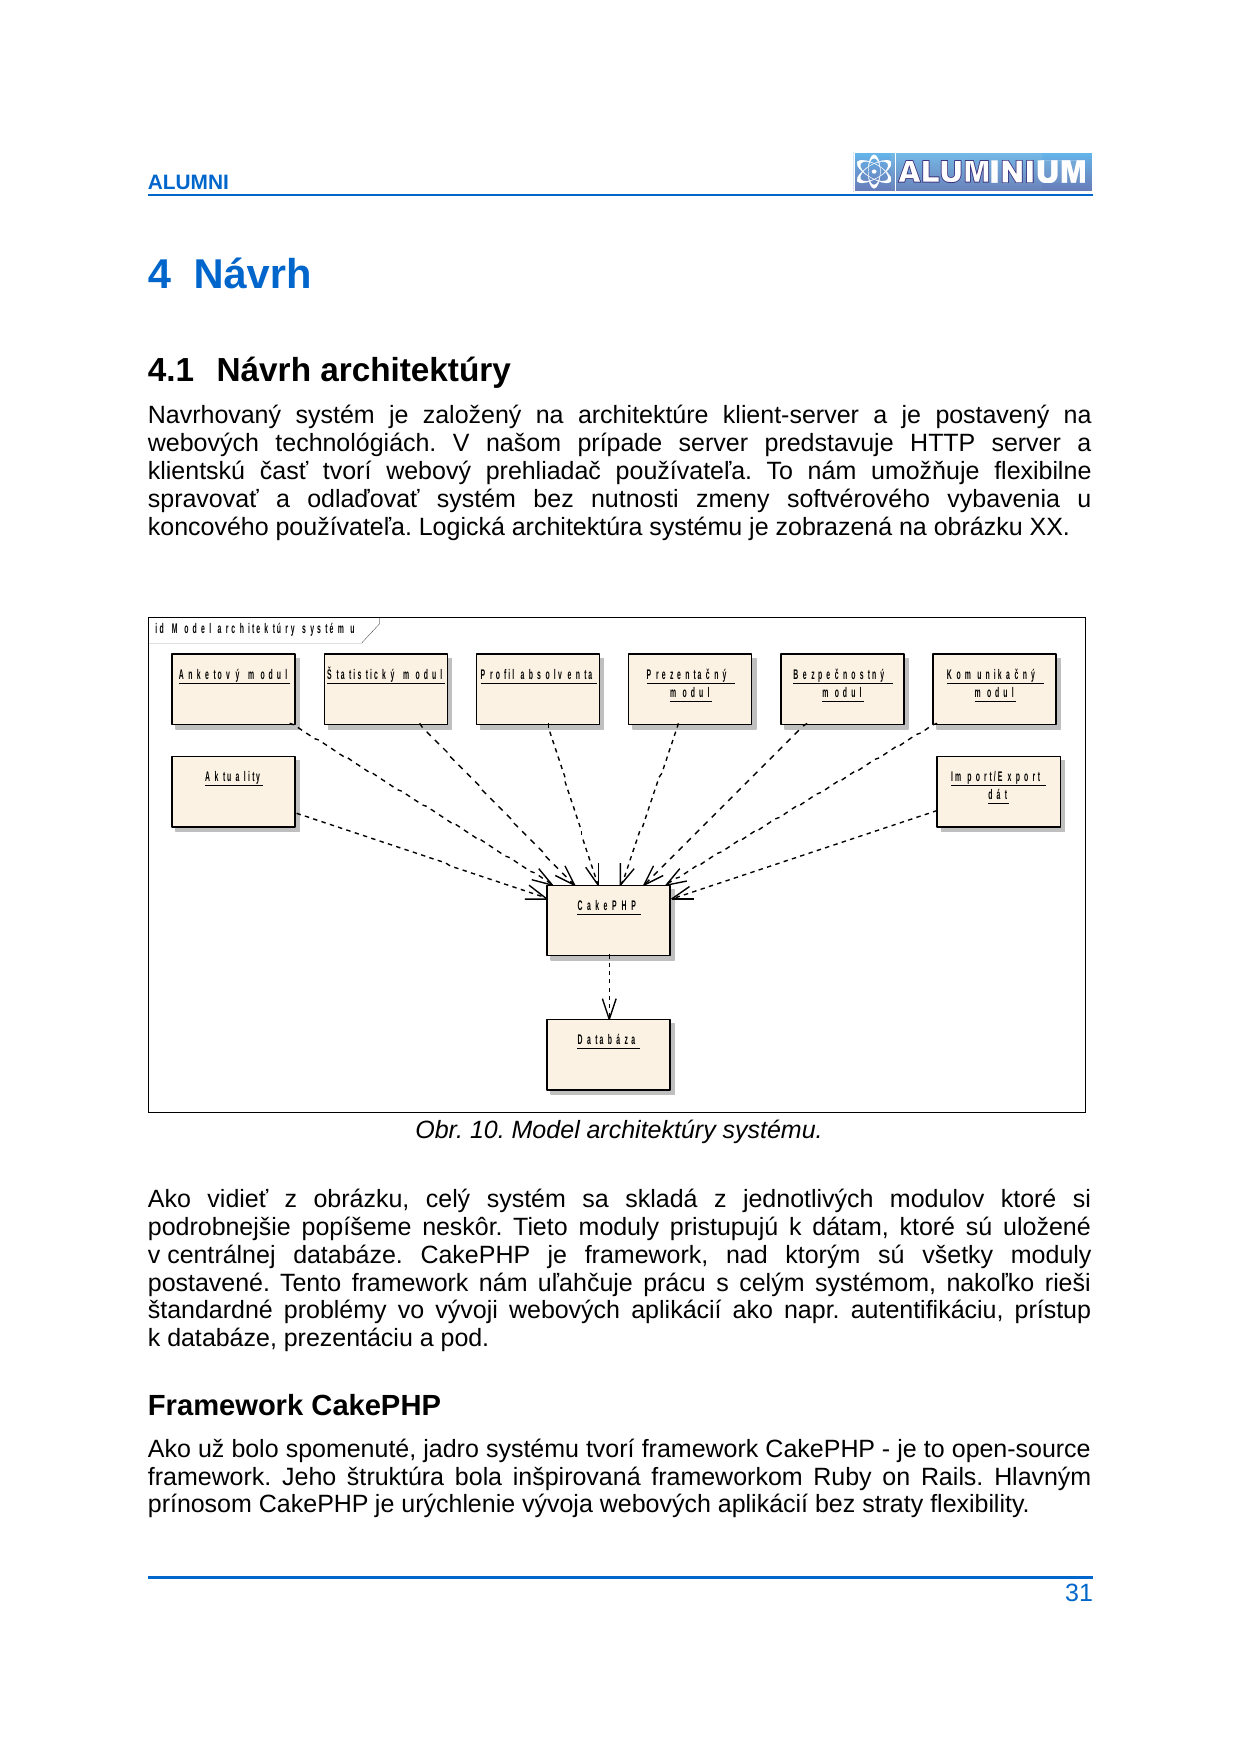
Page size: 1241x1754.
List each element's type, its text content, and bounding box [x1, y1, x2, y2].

subtitle Návrh [148, 250, 1093, 297]
text Ako už bolo spomenuté, jadro systému tvorí framework CakePHP - je to open-source framework. Jeho štruktúra bola inšpirovaná frameworkom Ruby on Rails. Hlavným prínosom CakePHP je urýchlenie vývoja webových aplikácií bez straty flexibility. [148, 1434, 1093, 1518]
subtitle Framework CakePHP [148, 1389, 1093, 1422]
text Obr. 10. Model architektúry systému. [144, 613, 1096, 1144]
text Navrhovaný systém je založený na architektúre klient-server a je postavený na webových technológiách. V našom prípade server predstavuje HTTP server a klientskú časť tvorí webový prehliadač používateľa. To nám umožňuje flexibilne spravovať a odlaďovať systém bez nutnosti zmeny softvérového vybavenia u koncového používateľa. Logická architektúra systému je zobrazená na obrázku XX. [148, 401, 1093, 541]
subtitle Návrh architektúry [148, 351, 1093, 388]
text Ako vidieť z obrázku, celý systém sa skladá z jednotlivých modulov ktoré si podrobnejšie popíšeme neskôr. Tieto moduly pristupujú k dátam, ktoré sú uložené v centrálnej databáze. CakePHP je framework, nad ktorým sú všetky moduly postavené. Tento framework nám uľahčuje prácu s celým systémom, nakoľko rieši štandardné problémy vo vývoji webových aplikácií ako napr. autentifikáciu, prístup k databáze, prezentáciu a pod. [148, 1184, 1093, 1352]
